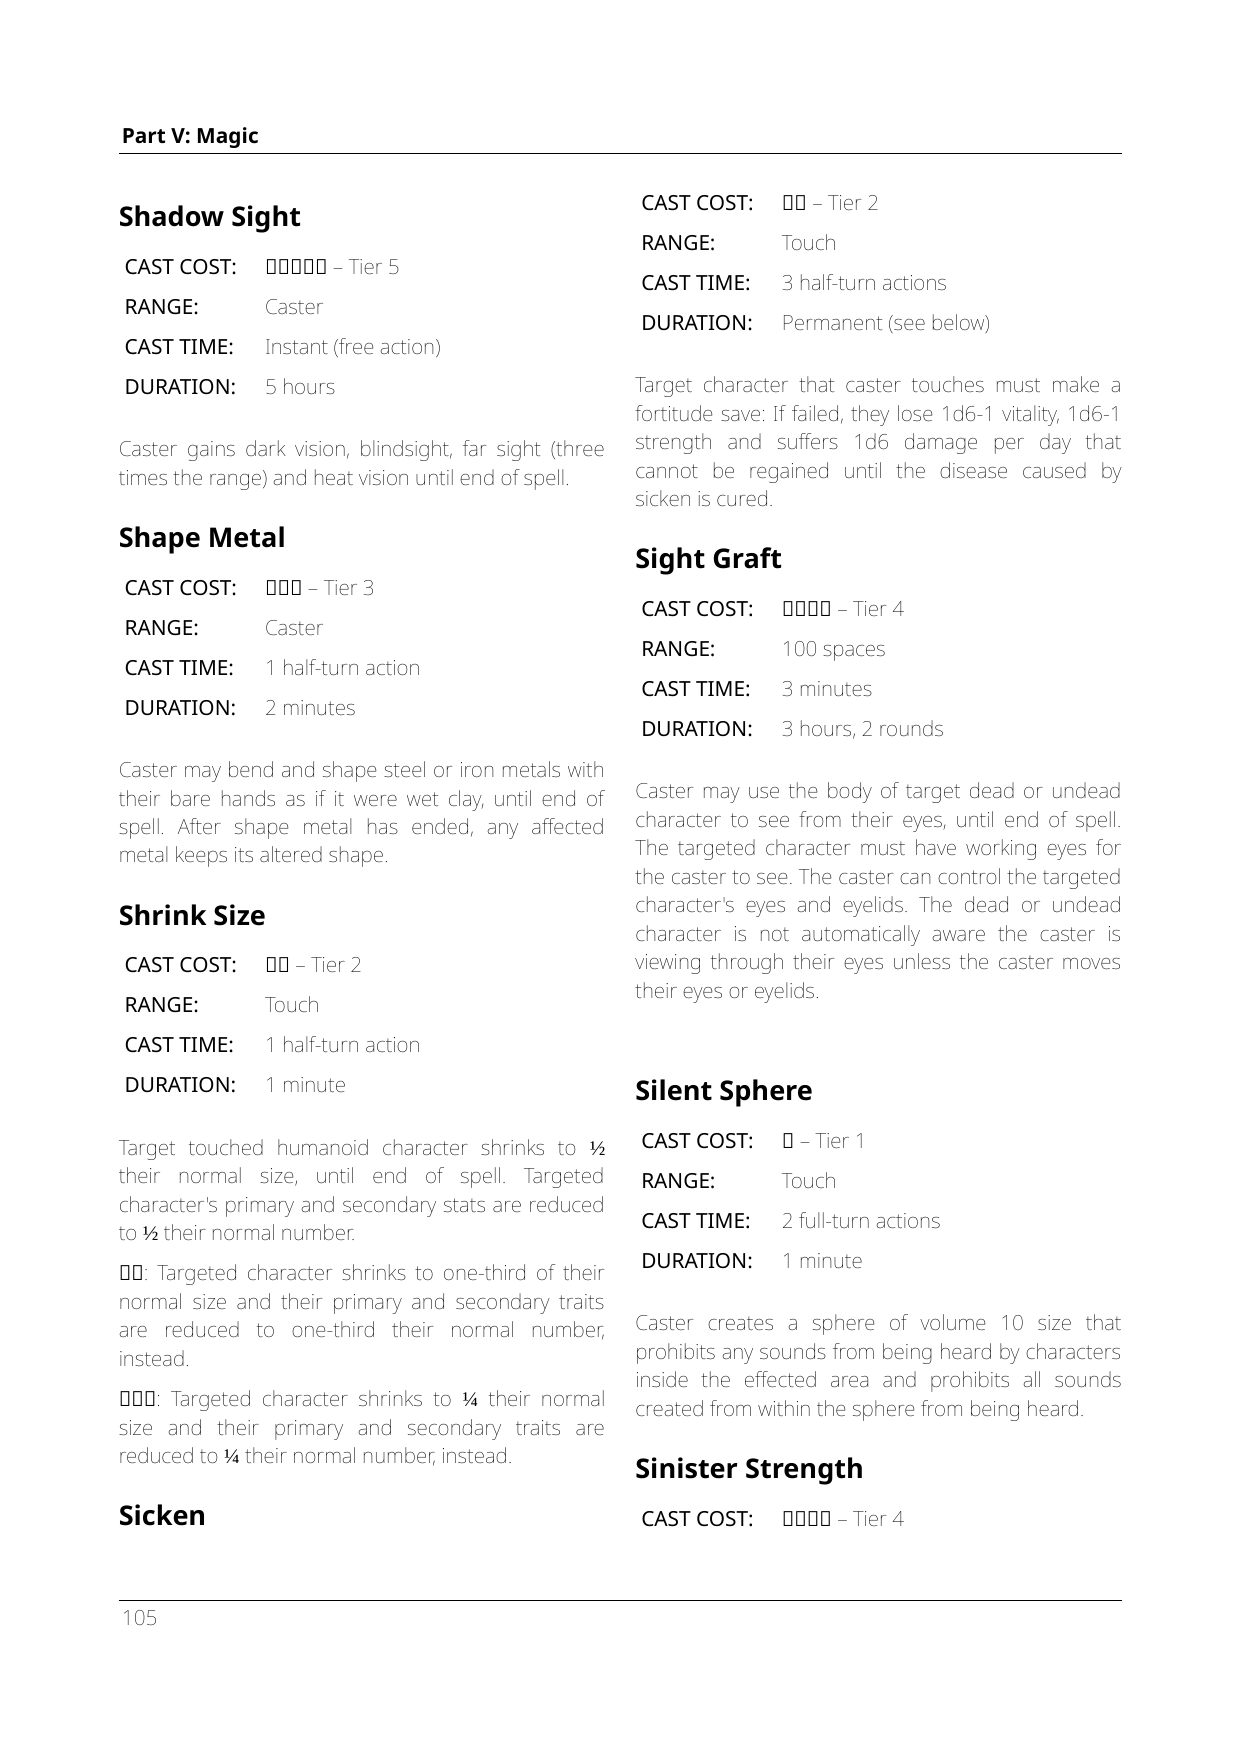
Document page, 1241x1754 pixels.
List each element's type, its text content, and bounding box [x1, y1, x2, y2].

table_header CAST COST: [635, 1120, 776, 1160]
table_cell CAST TIME: [635, 1200, 776, 1240]
table_header  – Tier 4 [776, 1498, 1122, 1538]
table_cell Touch [259, 985, 605, 1024]
table_cell 3 half-turn actions [776, 263, 1122, 302]
table_cell CAST TIME: [119, 647, 259, 687]
table_cell CAST TIME: [635, 263, 776, 302]
text Shrink Size [118, 896, 605, 933]
table_cell RANGE: [635, 629, 776, 668]
table_cell Caster [259, 607, 605, 647]
table_cell RANGE: [635, 1160, 776, 1200]
table_cell Touch [776, 223, 1122, 262]
table_header CAST COST: [635, 183, 776, 222]
table_cell DURATION: [119, 366, 259, 406]
table_cell Caster [259, 286, 605, 326]
table_cell 1 minute [776, 1240, 1122, 1280]
text Caster may use the body of target dead or undead character to see from their eyes, until end of spell. The targeted character must have working eyes for the caster to see. The caster can control the targeted character's eyes and eyelids. The dead or undead character is not automatically aware the caster is viewing through their eyes unless the caster moves their eyes or eyelids. [635, 748, 1122, 1004]
table_header  – Tier 2 [776, 183, 1122, 222]
text Caster creates a sphere of volume 10 size that prohibits any sounds from being heard by characters inside the effected area and prohibits all sounds created from within the sphere from being heard. [635, 1280, 1122, 1422]
table_cell 100 spaces [776, 629, 1122, 668]
table_cell DURATION: [635, 708, 776, 748]
table_cell 3 minutes [776, 669, 1122, 708]
table_header CAST COST: [119, 246, 259, 286]
text Caster may bend and shape steel or iron metals with their bare hands as if it were wet clay, until end of spell. After shape metal has ended, any affected metal keeps its altered shape. [118, 727, 605, 869]
text Target character that caster touches must make a fortitude save: If failed, they lose 1d6-1 vitality, 1d6-1 strength and suffers 1d6 damage per day that cannot be regained until the disease caused by sicken is cured. [635, 342, 1122, 513]
table_cell CAST TIME: [119, 1025, 259, 1064]
table_cell DURATION: [119, 687, 259, 727]
table_header CAST COST: [635, 589, 776, 628]
table_cell 2 minutes [259, 687, 605, 727]
table_header CAST COST: [119, 567, 259, 607]
table_cell DURATION: [119, 1065, 259, 1104]
table_cell 3 hours, 2 rounds [776, 708, 1122, 748]
text Sicken [118, 1497, 605, 1533]
text Shape Metal [118, 518, 605, 555]
table_header  – Tier 2 [259, 945, 605, 985]
table_cell RANGE: [119, 286, 259, 326]
table_cell CAST TIME: [119, 326, 259, 366]
table_cell 5 hours [259, 366, 605, 406]
table_cell 1 minute [259, 1065, 605, 1104]
table_header CAST COST: [635, 1498, 776, 1538]
table_cell DURATION: [635, 1240, 776, 1280]
table_cell 1 half-turn action [259, 1025, 605, 1064]
table_header  – Tier 5 [259, 246, 605, 286]
text : Targeted character shrinks to one-third of their normal size and their primary and secondary traits are reduced to one-third their normal number, instead. [118, 1258, 605, 1372]
table_header CAST COST: [119, 945, 259, 985]
table_header  – Tier 1 [776, 1120, 1122, 1160]
table_cell RANGE: [119, 607, 259, 647]
text Sight Graft [635, 540, 1122, 577]
table_cell DURATION: [635, 302, 776, 342]
text Caster gains dark vision, blindsight, far sight (three times the range) and heat vision until end of spell. [118, 406, 605, 491]
table_header  – Tier 4 [776, 589, 1122, 628]
table_cell Instant (free action) [259, 326, 605, 366]
table_header  – Tier 3 [259, 567, 605, 607]
text Shadow Sight [118, 198, 605, 234]
table_cell 2 full-turn actions [776, 1200, 1122, 1240]
text Silent Sphere [635, 1072, 1122, 1108]
table_cell Touch [776, 1160, 1122, 1200]
table_cell RANGE: [635, 223, 776, 262]
table_cell 1 half-turn action [259, 647, 605, 687]
table_cell Permanent (see below) [776, 302, 1122, 342]
text : Targeted character shrinks to ¼ their normal size and their primary and secondary traits are reduced to ¼ their normal number, instead. [118, 1384, 605, 1469]
text Sinister Strength [635, 1449, 1122, 1486]
table_cell CAST TIME: [635, 669, 776, 708]
text Target touched humanoid character shrinks to ½ their normal size, until end of spell. Targeted character's primary and secondary stats are reduced to ½ their normal number. [118, 1104, 605, 1247]
table_cell RANGE: [119, 985, 259, 1024]
